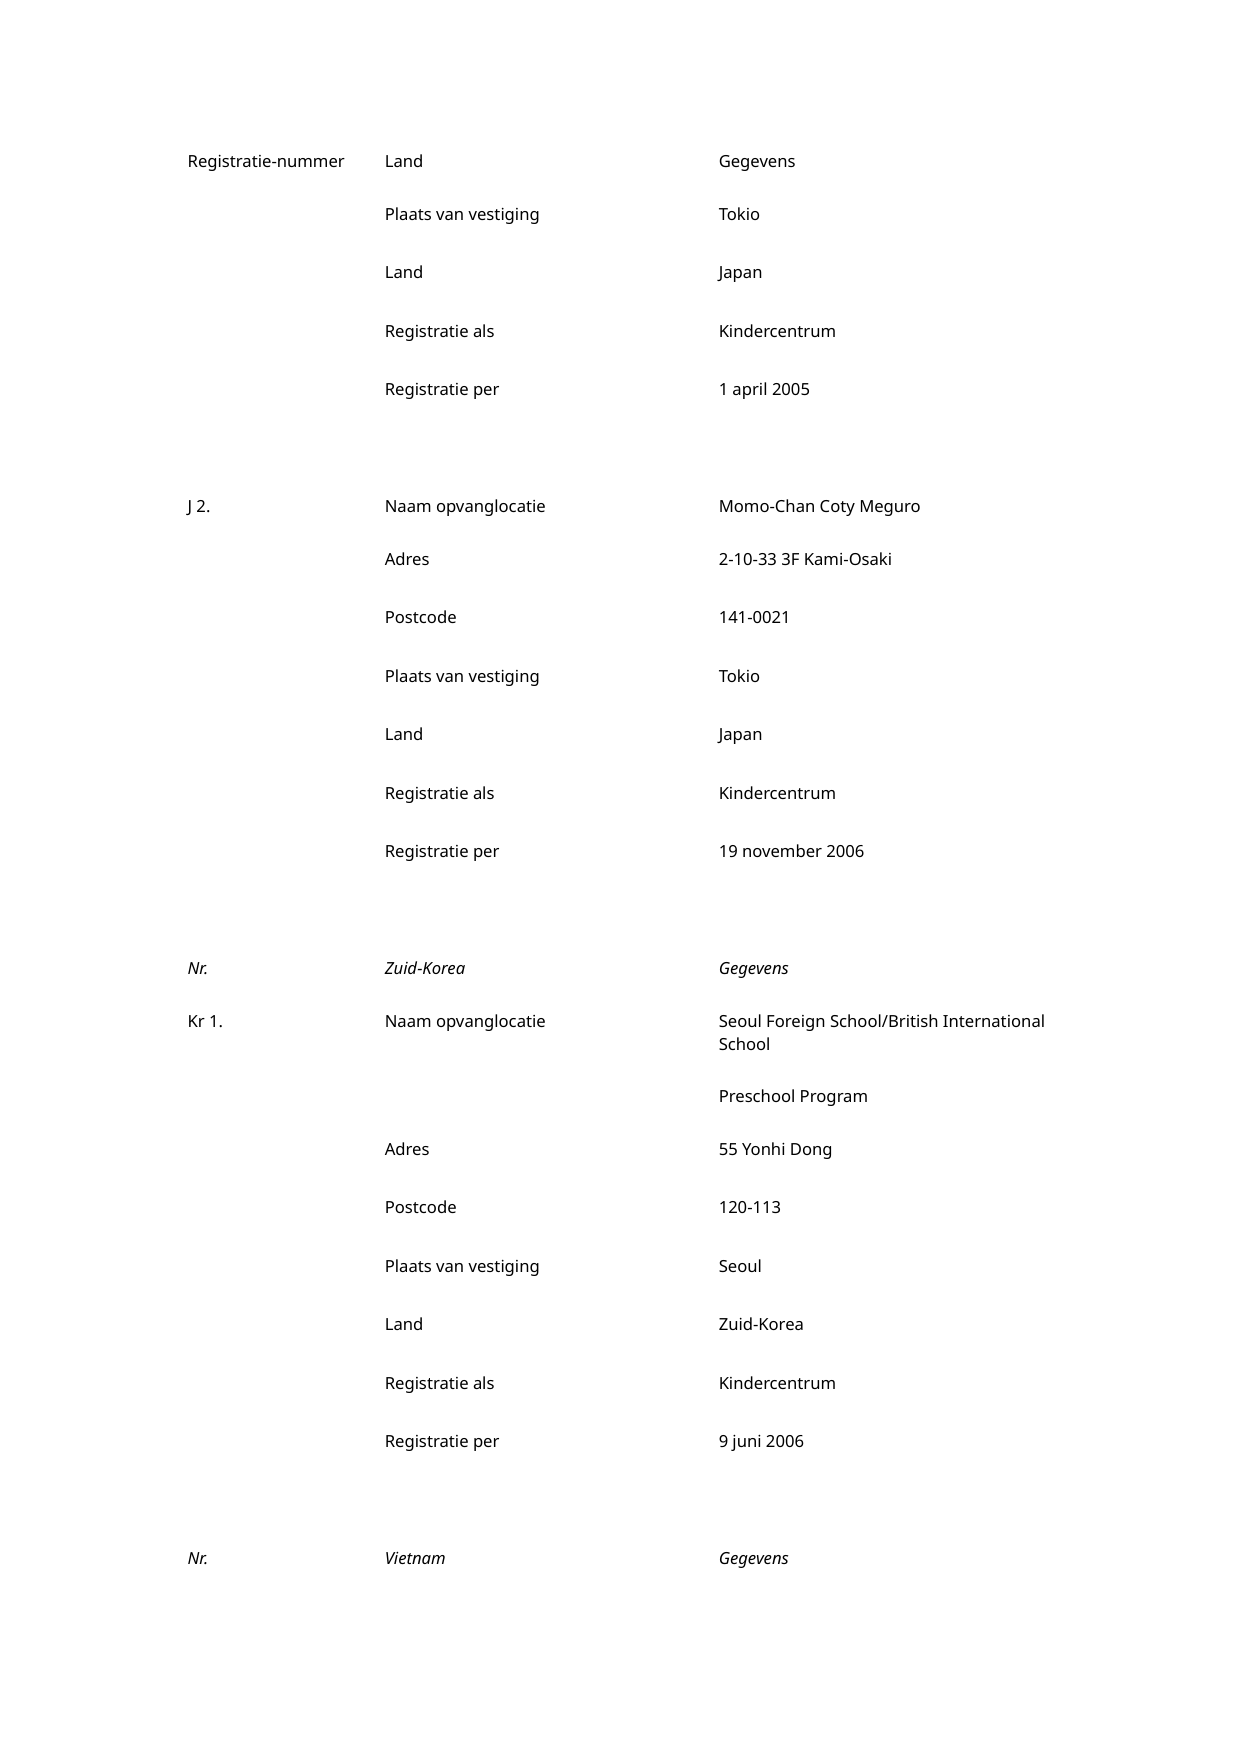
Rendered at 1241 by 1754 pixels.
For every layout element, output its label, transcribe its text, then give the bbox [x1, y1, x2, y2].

table_cell Japan [719, 723, 1053, 781]
table_cell Land [385, 1313, 718, 1371]
table_cell [385, 1488, 718, 1547]
table_cell [188, 548, 384, 606]
table_cell Momo-Chan Coty Meguro [719, 495, 1053, 548]
table_cell Seoul Foreign School/British International School Preschool Program [719, 1009, 1053, 1137]
table_cell Seoul [719, 1254, 1053, 1313]
table_cell Tokio [719, 665, 1053, 723]
table_cell [188, 203, 384, 261]
table_cell 1 april 2005 [719, 378, 1053, 436]
table_cell 9 juni 2006 [719, 1430, 1053, 1488]
table_cell [188, 840, 384, 898]
table_cell [719, 436, 1053, 495]
table_cell Naam opvanglocatie [385, 495, 718, 548]
table_cell Registratie per [385, 840, 718, 898]
table_cell Registratie per [385, 1430, 718, 1488]
table_cell [188, 320, 384, 378]
table_cell Land [385, 261, 718, 319]
table_cell Registratie als [385, 781, 718, 840]
table_cell Adres [385, 548, 718, 606]
table_cell Vietnam [385, 1547, 718, 1599]
table_cell Gegevens [719, 1547, 1053, 1599]
table_cell [188, 1371, 384, 1430]
table_cell [188, 665, 384, 723]
table_cell Kindercentrum [719, 781, 1053, 840]
table_cell Plaats van vestiging [385, 1254, 718, 1313]
table_header Gegevens [719, 150, 1053, 203]
table_cell [188, 1254, 384, 1313]
table_cell Kindercentrum [719, 320, 1053, 378]
table_cell Adres [385, 1138, 718, 1196]
table_cell 19 november 2006 [719, 840, 1053, 898]
table_cell [188, 723, 384, 781]
table_cell 141-0021 [719, 606, 1053, 664]
table_header Land [385, 150, 718, 203]
table_cell [188, 261, 384, 319]
table_cell [188, 436, 384, 495]
table_cell Kr 1. [188, 1009, 384, 1137]
table_cell [719, 1488, 1053, 1547]
table_cell 55 Yonhi Dong [719, 1138, 1053, 1196]
table_cell Land [385, 723, 718, 781]
table_cell [385, 898, 718, 957]
table_cell Nr. [188, 1547, 384, 1599]
table_cell [188, 1313, 384, 1371]
table_cell J 2. [188, 495, 384, 548]
table_cell [188, 378, 384, 436]
table_cell Zuid-Korea [719, 1313, 1053, 1371]
table_cell [385, 436, 718, 495]
table_cell [188, 1430, 384, 1488]
table_cell Plaats van vestiging [385, 203, 718, 261]
table_cell [188, 1488, 384, 1547]
table_cell 2-10-33 3F Kami-Osaki [719, 548, 1053, 606]
table_cell [188, 1138, 384, 1196]
table_cell Postcode [385, 606, 718, 664]
table_cell [719, 898, 1053, 957]
table_cell [188, 1196, 384, 1254]
table_cell Gegevens [719, 957, 1053, 1009]
table_cell Nr. [188, 957, 384, 1009]
table_cell Tokio [719, 203, 1053, 261]
table_cell Naam opvanglocatie [385, 1009, 718, 1137]
table_cell Japan [719, 261, 1053, 319]
table_cell Registratie als [385, 1371, 718, 1430]
table_cell [188, 898, 384, 957]
table_cell Registratie per [385, 378, 718, 436]
table_cell [188, 781, 384, 840]
table_cell 120-113 [719, 1196, 1053, 1254]
table_cell Kindercentrum [719, 1371, 1053, 1430]
table_cell [188, 606, 384, 664]
table_header Registratie-nummer [188, 150, 384, 203]
table_cell Zuid-Korea [385, 957, 718, 1009]
table_cell Plaats van vestiging [385, 665, 718, 723]
table_cell Registratie als [385, 320, 718, 378]
table_cell Postcode [385, 1196, 718, 1254]
